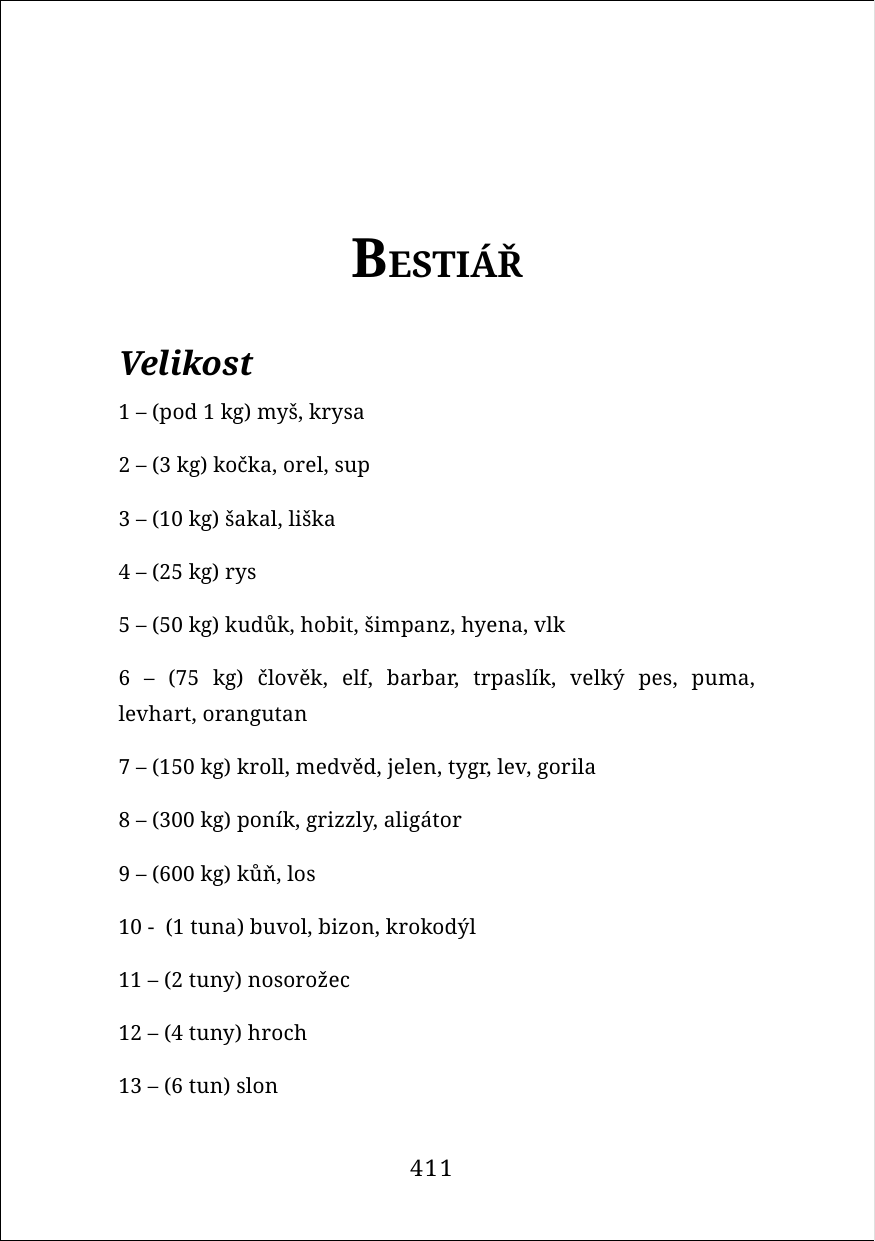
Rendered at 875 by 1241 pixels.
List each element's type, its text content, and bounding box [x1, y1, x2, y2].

text 10 - (1 tuna) buvol, bizon, krokodýl [118, 912, 756, 940]
text 13 – (6 tun) slon [118, 1072, 756, 1100]
subtitle Bestiář [118, 219, 756, 293]
subtitle Velikost [118, 340, 756, 386]
text 12 – (4 tuny) hroch [118, 1018, 756, 1047]
text 5 – (50 kg) kudůk, hobit, šimpanz, hyena, vlk [118, 610, 756, 639]
text 11 – (2 tuny) nosorožec [118, 965, 756, 993]
text 8 – (300 kg) poník, grizzly, aligátor [118, 805, 756, 834]
text 7 – (150 kg) kroll, medvěd, jelen, tygr, lev, gorila [118, 752, 756, 781]
text 9 – (600 kg) kůň, los [118, 859, 756, 887]
text 1 – (pod 1 kg) myš, krysa [118, 397, 756, 426]
text 3 – (10 kg) šakal, liška [118, 504, 756, 532]
text 6 – (75 kg) člověk, elf, barbar, trpaslík, velký pes, puma, levhart, orangutan [118, 663, 756, 727]
text 4 – (25 kg) rys [118, 557, 756, 585]
text 2 – (3 kg) kočka, orel, sup [118, 451, 756, 479]
